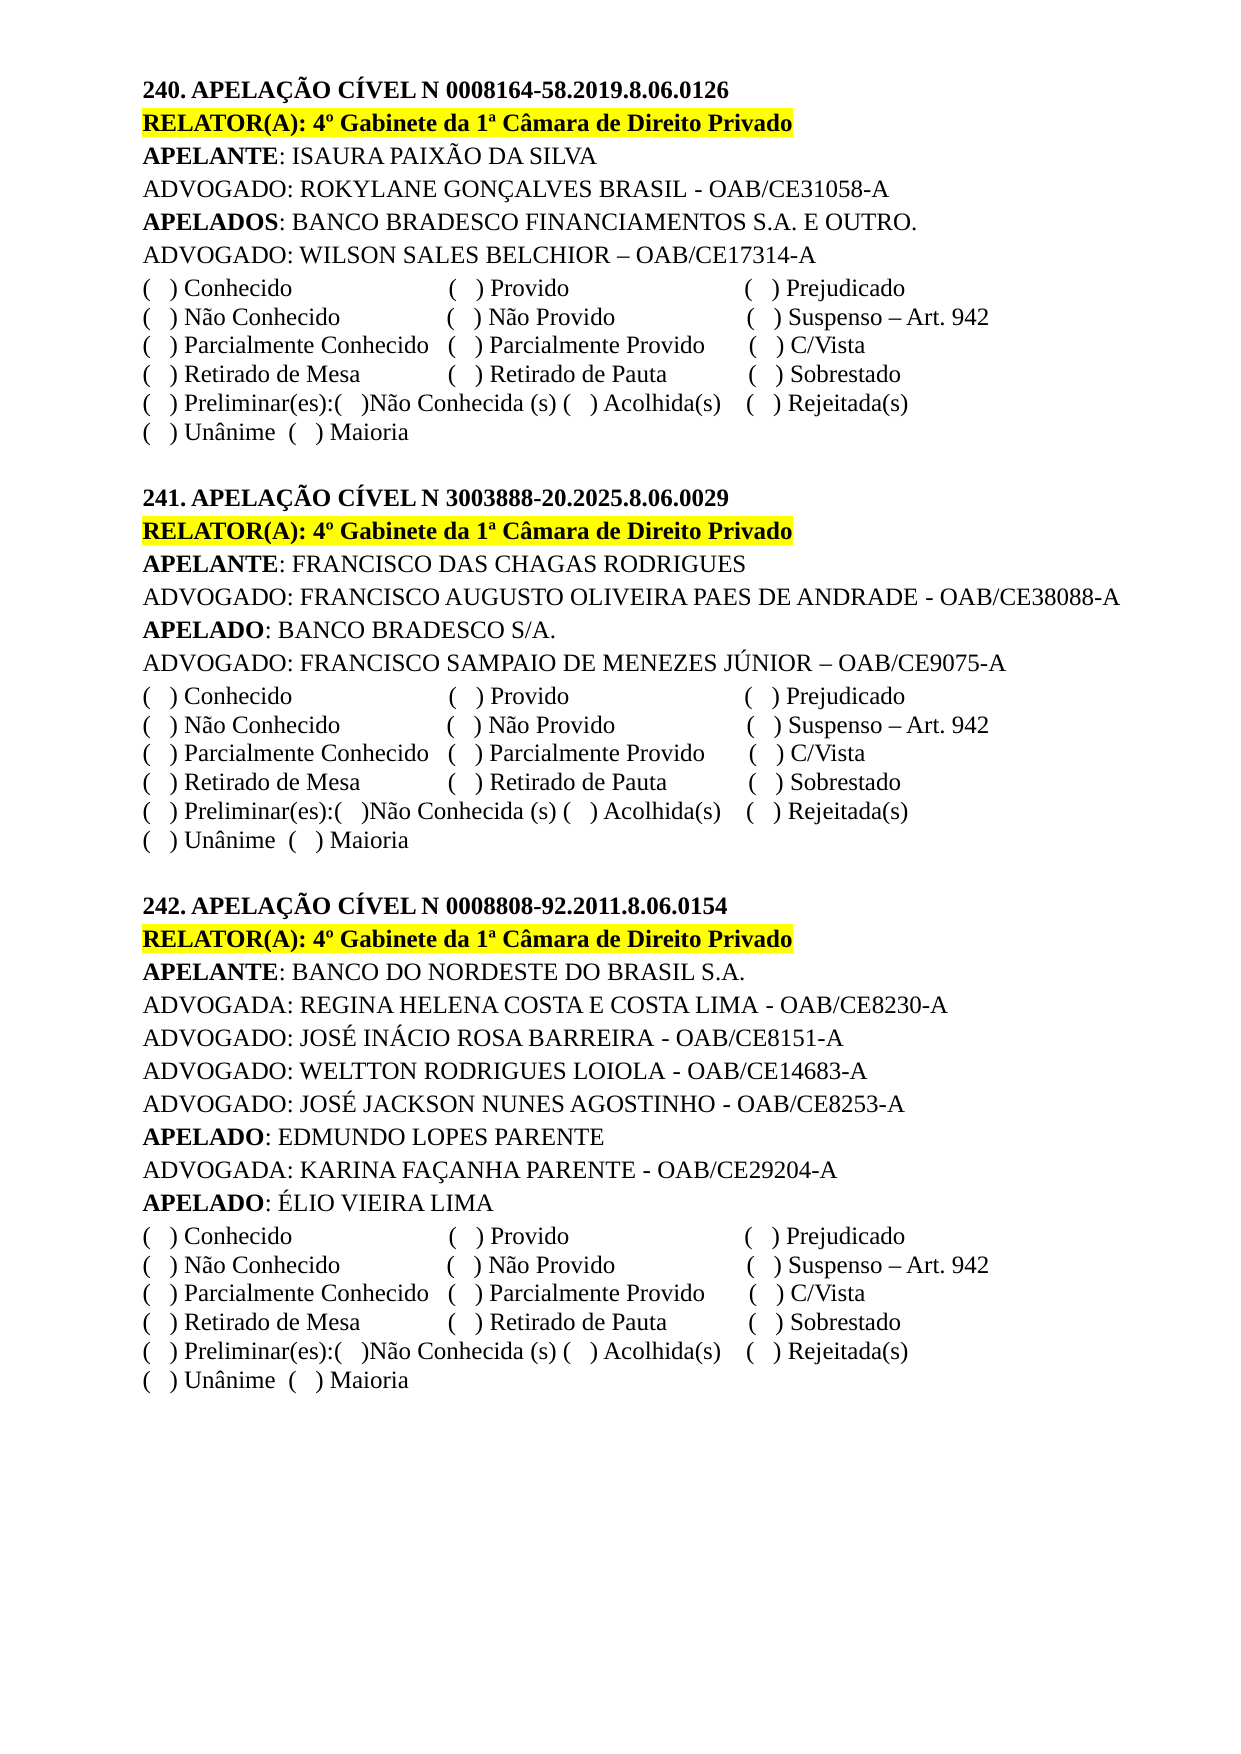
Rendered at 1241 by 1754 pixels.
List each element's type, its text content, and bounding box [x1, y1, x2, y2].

text ( ) Preliminar(es):( )Não Conhecida (s) ( ) Acolhida(s) ( ) Rejeitada(s) [142, 1336, 1158, 1365]
text ( ) Retirado de Mesa ( ) Retirado de Pauta ( ) Sobrestado [142, 1307, 1158, 1336]
text ( ) Conhecido ( ) Provido ( ) Prejudicado [142, 273, 1141, 302]
text ( ) Parcialmente Conhecido ( ) Parcialmente Provido ( ) C/Vista [142, 1278, 1158, 1307]
text ( ) Conhecido ( ) Provido ( ) Prejudicado [142, 681, 1141, 710]
text ( ) Conhecido ( ) Provido ( ) Prejudicado [142, 1221, 1141, 1250]
text ( ) Parcialmente Conhecido ( ) Parcialmente Provido ( ) C/Vista [142, 738, 1158, 767]
text ( ) Unânime ( ) Maioria 242. APELAÇÃO CÍVEL N 0008808-92.2011.8.06.0154 RELATOR(A): 4º Gabinete da 1ª Câmara de Direito Privado APELANTE: BANCO DO NORDESTE DO BRASIL S.A. ADVOGADA: REGINA HELENA COSTA E COSTA LIMA - OAB/CE8230-A ADVOGADO: JOSÉ INÁCIO ROSA BARREIRA - OAB/CE8151-A ADVOGADO: WELTTON RODRIGUES LOIOLA - OAB/CE14683-A ADVOGADO: JOSÉ JACKSON NUNES AGOSTINHO - OAB/CE8253-A APELADO: EDMUNDO LOPES PARENTE ADVOGADA: KARINA FAÇANHA PARENTE - OAB/CE29204-A APELADO: ÉLIO VIEIRA LIMA [142, 825, 1188, 1217]
text ( ) Não Conhecido ( ) Não Provido ( ) Suspenso – Art. 942 [142, 710, 1158, 738]
text ( ) Não Conhecido ( ) Não Provido ( ) Suspenso – Art. 942 [142, 302, 1158, 331]
text ( ) Retirado de Mesa ( ) Retirado de Pauta ( ) Sobrestado [142, 767, 1158, 796]
text ( ) Unânime ( ) Maioria [142, 1365, 1188, 1459]
text 240. APELAÇÃO CÍVEL N 0008164-58.2019.8.06.0126 RELATOR(A): 4º Gabinete da 1ª Câmara de Direito Privado APELANTE: ISAURA PAIXÃO DA SILVA ADVOGADO: ROKYLANE GONÇALVES BRASIL - OAB/CE31058-A APELADOS: BANCO BRADESCO FINANCIAMENTOS S.A. E OUTRO. ADVOGADO: WILSON SALES BELCHIOR – OAB/CE17314-A [142, 75, 1188, 269]
text ( ) Parcialmente Conhecido ( ) Parcialmente Provido ( ) C/Vista [142, 331, 1158, 359]
text ( ) Não Conhecido ( ) Não Provido ( ) Suspenso – Art. 942 [142, 1250, 1158, 1278]
text ( ) Preliminar(es):( )Não Conhecida (s) ( ) Acolhida(s) ( ) Rejeitada(s) [142, 388, 1158, 417]
text ( ) Unânime ( ) Maioria 241. APELAÇÃO CÍVEL N 3003888-20.2025.8.06.0029 RELATOR(A): 4º Gabinete da 1ª Câmara de Direito Privado APELANTE: FRANCISCO DAS CHAGAS RODRIGUES ADVOGADO: FRANCISCO AUGUSTO OLIVEIRA PAES DE ANDRADE - OAB/CE38088-A APELADO: BANCO BRADESCO S/A. ADVOGADO: FRANCISCO SAMPAIO DE MENEZES JÚNIOR – OAB/CE9075-A [142, 417, 1188, 677]
text ( ) Retirado de Mesa ( ) Retirado de Pauta ( ) Sobrestado [142, 359, 1158, 388]
text ( ) Preliminar(es):( )Não Conhecida (s) ( ) Acolhida(s) ( ) Rejeitada(s) [142, 796, 1158, 825]
